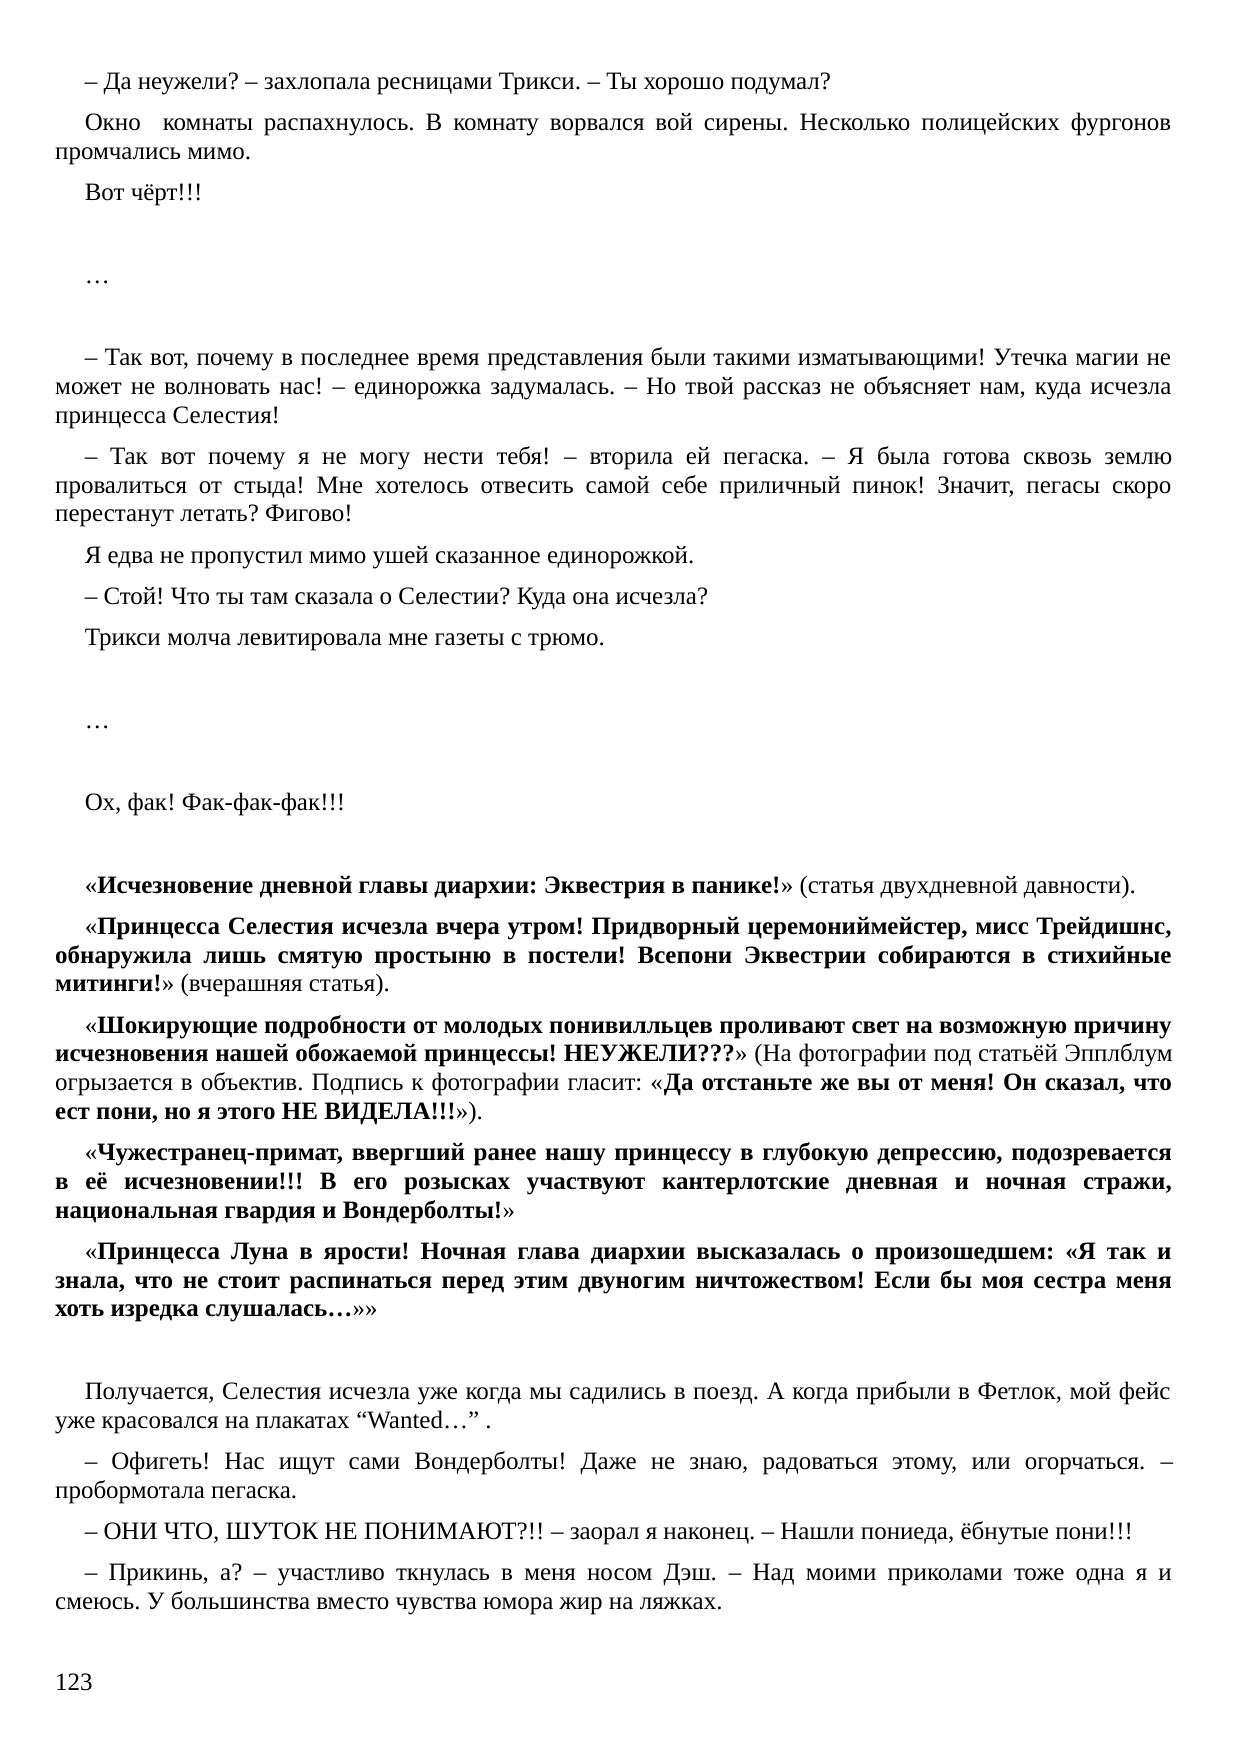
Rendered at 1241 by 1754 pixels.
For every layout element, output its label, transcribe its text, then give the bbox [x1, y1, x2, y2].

text «Шокирующие подробности от молодых понивилльцев проливают свет на возможную причину исчезновения нашей обожаемой принцессы! НЕУЖЕЛИ???» (На фотографии под статьёй Эпплблум огрызается в объектив. Подпись к фотографии гласит: «Да отстаньте же вы от меня! Он сказал, что ест пони, но я этого НЕ ВИДЕЛА!!!»). [55, 1010, 1173, 1125]
text – Стой! Что ты там сказала о Селестии? Куда она исчезла? [55, 581, 1173, 610]
text Ох, фак! Фак-фак-фак!!! [55, 787, 1173, 816]
text … [55, 260, 1173, 288]
text «Принцесса Селестия исчезла вчера утром! Придворный церемониймейстер, мисс Трейдишнс, обнаружила лишь смятую простыню в постели! Всепони Эквестрии собираются в стихийные митинги!» (вчерашняя статья). [55, 911, 1173, 997]
text Вот чёрт!!! [55, 177, 1173, 206]
text «Принцесса Луна в ярости! Ночная глава диархии высказалась о произошедшем: «Я так и знала, что не стоит распинаться перед этим двуногим ничтожеством! Если бы моя сестра меня хоть изредка слушалась…»» [55, 1236, 1173, 1322]
text Я едва не пропустил мимо ушей сказанное единорожкой. [55, 540, 1173, 568]
text «Исчезновение дневной главы диархии: Эквестрия в панике!» (статья двухдневной давности). [55, 870, 1173, 898]
text – Прикинь, а? – участливо ткнулась в меня носом Дэш. – Над моими приколами тоже одна я и смеюсь. У большинства вместо чувства юмора жир на ляжках. [55, 1557, 1173, 1615]
text – Да неужели? – захлопала ресницами Трикси. – Ты хорошо подумал? [55, 66, 1173, 95]
text – ОНИ ЧТО, ШУТОК НЕ ПОНИМАЮТ?!! – заорал я наконец. – Нашли пониеда, ёбнутые пони!!! [55, 1516, 1173, 1545]
text «Чужестранец-примат, ввергший ранее нашу принцессу в глубокую депрессию, подозревается в её исчезновении!!! В его розысках участвуют кантерлотские дневная и ночная стражи, национальная гвардия и Вондерболты!» [55, 1137, 1173, 1223]
text … [55, 705, 1173, 733]
text Трикси молча левитировала мне газеты с трюмо. [55, 622, 1173, 651]
text Окно комнаты распахнулось. В комнату ворвался вой сирены. Несколько полицейских фургонов промчались мимо. [55, 107, 1173, 165]
text Получается, Селестия исчезла уже когда мы садились в поезд. А когда прибыли в Фетлок, мой фейс уже красовался на плакатах “Wanted…” . [55, 1376, 1173, 1433]
text – Так вот почему я не могу нести тебя! – вторила ей пегаска. – Я была готова сквозь землю провалиться от стыда! Мне хотелось отвесить самой себе приличный пинок! Значит, пегасы скоро перестанут летать? Фигово! [55, 441, 1173, 527]
text – Офигеть! Нас ищут сами Вондерболты! Даже не знаю, радоваться этому, или огорчаться. – пробормотала пегаска. [55, 1446, 1173, 1503]
text – Так вот, почему в последнее время представления были такими изматывающими! Утечка магии не может не волновать нас! – единорожка задумалась. – Но твой рассказ не объясняет нам, куда исчезла принцесса Селестия! [55, 342, 1173, 428]
